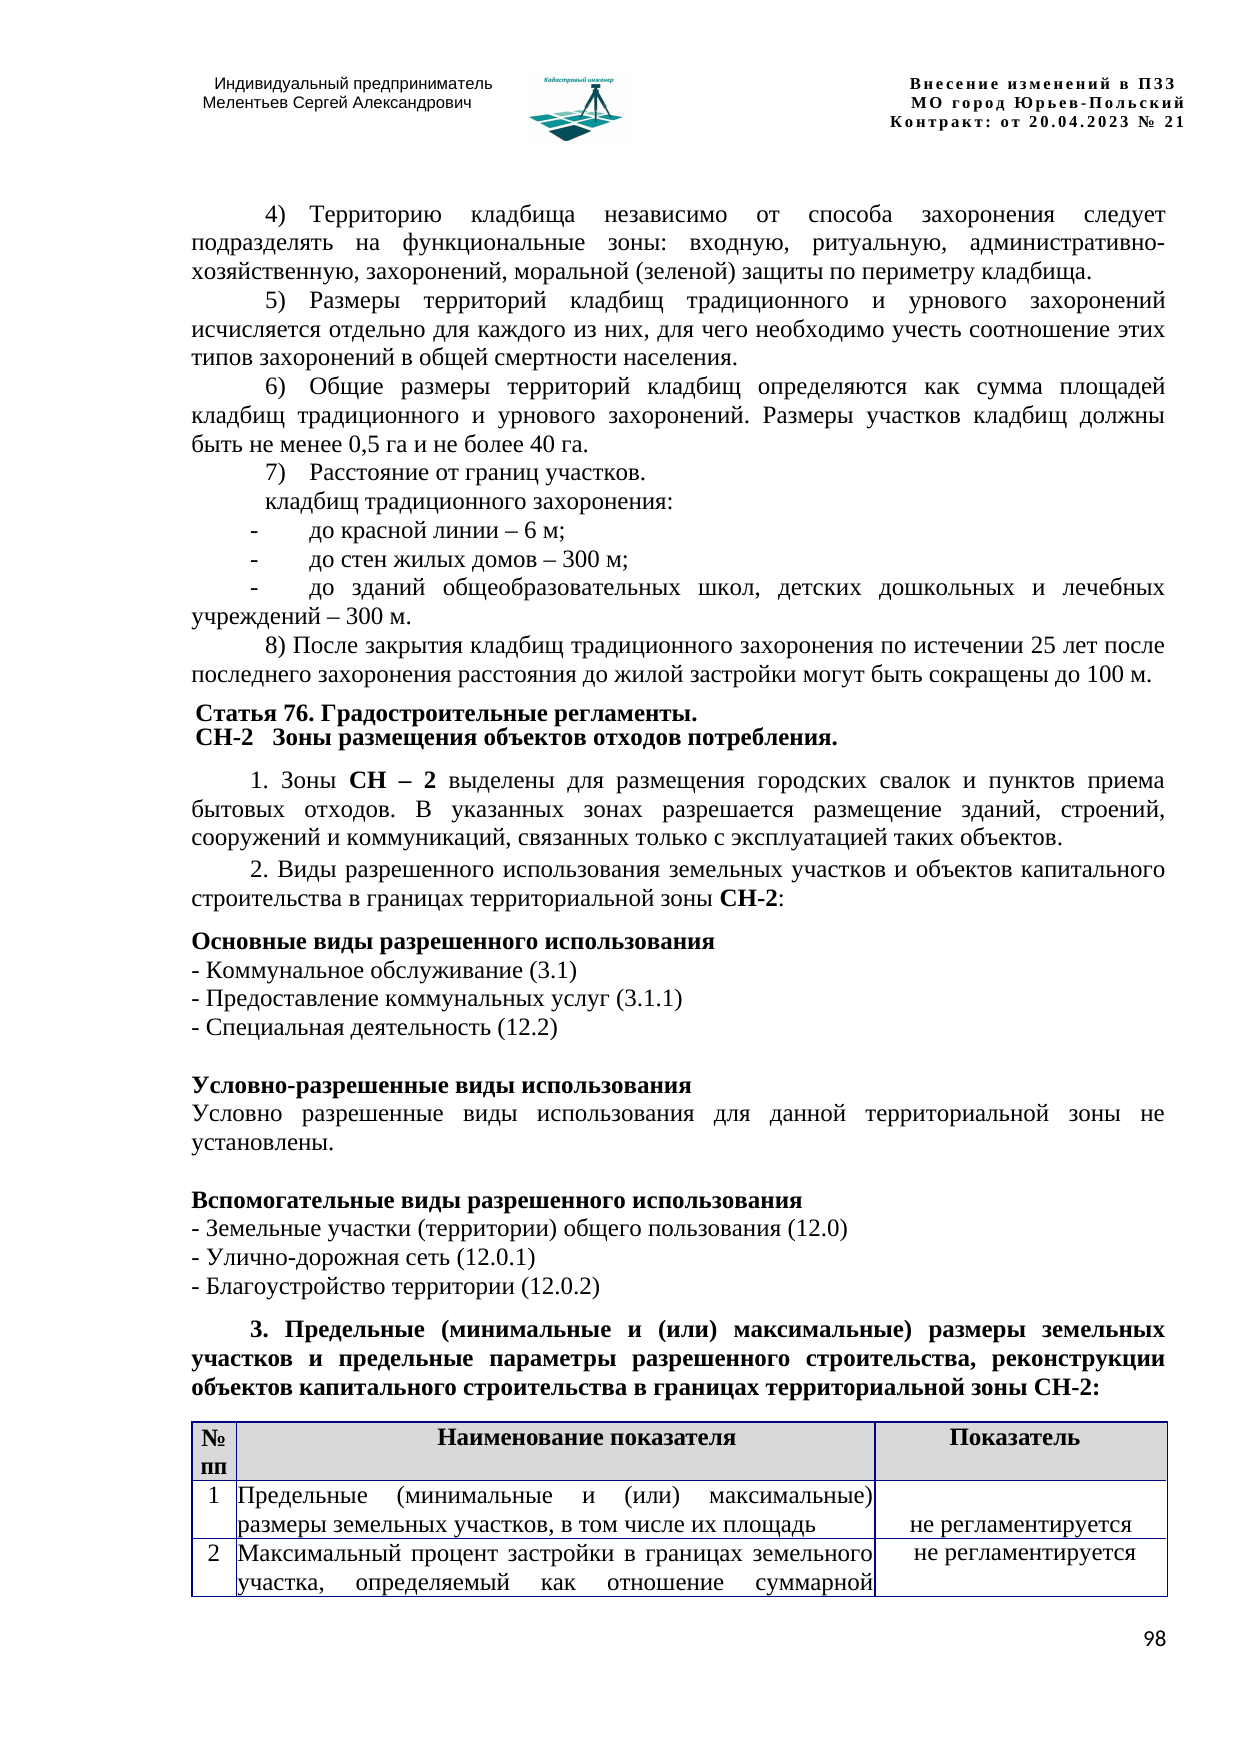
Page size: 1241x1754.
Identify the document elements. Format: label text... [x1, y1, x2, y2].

text - Земельные участки (территории) общего пользования (12.0) [191, 1213, 1166, 1242]
text СН-2 Зоны размещения объектов отходов потребления. [195, 726, 1141, 751]
text Условно-разрешенные виды использования [191, 1070, 1166, 1098]
picture [527, 73, 634, 144]
table_header № пп [193, 1423, 236, 1480]
text Основные виды разрешенного использования [191, 926, 1166, 955]
text - Благоустройство территории (12.0.2) [191, 1271, 1166, 1300]
table_cell не регламентируется [876, 1538, 1167, 1596]
table_cell не регламентируется [876, 1480, 1167, 1538]
table_header Показатель [876, 1423, 1167, 1480]
text - Коммунальное обслуживание (3.1) [191, 955, 1166, 983]
text - до красной линии – 6 м; [191, 515, 1166, 544]
text - Улично-дорожная сеть (12.0.1) [191, 1242, 1166, 1271]
text - до стен жилых домов – 300 м; [191, 544, 1166, 572]
text 5) Размеры территорий кладбищ традиционного и урнового захоронений исчисляется отдельно для каждого из них, для чего необходимо учесть соотношение этих типов захоронений в общей смертности населения. [191, 285, 1166, 371]
text Вспомогательные виды разрешенного использования [191, 1185, 1166, 1213]
text 4) Территорию кладбища независимо от способа захоронения следует подразделять на функциональные зоны: входную, ритуальную, административно-хозяйственную, захоронений, моральной (зеленой) защиты по периметру кладбища. [191, 199, 1166, 285]
text - Специальная деятельность (12.2) [191, 1012, 1166, 1041]
table_cell 2 [193, 1539, 236, 1596]
text - Предоставление коммунальных услуг (3.1.1) [191, 983, 1166, 1012]
text 7) Расстояние от границ участков. [191, 457, 1166, 486]
text - до зданий общеобразовательных школ, детских дошкольных и лечебных учреждений – 300 м. [191, 572, 1166, 630]
text 8) После закрытия кладбищ традиционного захоронения по истечении 25 лет после последнего захоронения расстояния до жилой застройки могут быть сокращены до 100 м. [191, 630, 1166, 687]
title Условно разрешенные виды использования для данной территориальной зоны не установлены. [191, 1098, 1166, 1156]
table_cell Максимальный процент застройки в границах земельного участка, определяемый как отношение суммарной [237, 1539, 874, 1596]
text Статья 76. Градостроительные регламенты. [195, 702, 1141, 726]
text 6) Общие размеры территорий кладбищ определяются как сумма площадей кладбищ традиционного и урнового захоронений. Размеры участков кладбищ должны быть не менее 0,5 га и не более 40 га. [191, 371, 1166, 457]
text 1. Зоны СН – 2 выделены для размещения городских свалок и пунктов приема бытовых отходов. В указанных зонах разрешается размещение зданий, строений, сооружений и коммуникаций, связанных только с эксплуатацией таких объектов. [191, 765, 1166, 851]
table_cell Предельные (минимальные и (или) максимальные) размеры земельных участков, в том числе их площадь [237, 1481, 874, 1538]
text 2. Виды разрешенного использования земельных участков и объектов капитального строительства в границах территориальной зоны СН-2: [191, 854, 1166, 912]
text кладбищ традиционного захоронения: [191, 486, 1166, 515]
table_cell 1 [193, 1481, 236, 1538]
table_header Наименование показателя [237, 1423, 874, 1480]
text 3. Предельные (минимальные и (или) максимальные) размеры земельных участков и предельные параметры разрешенного строительства, реконструкции объектов капитального строительства в границах территориальной зоны СН-2: [191, 1314, 1166, 1400]
